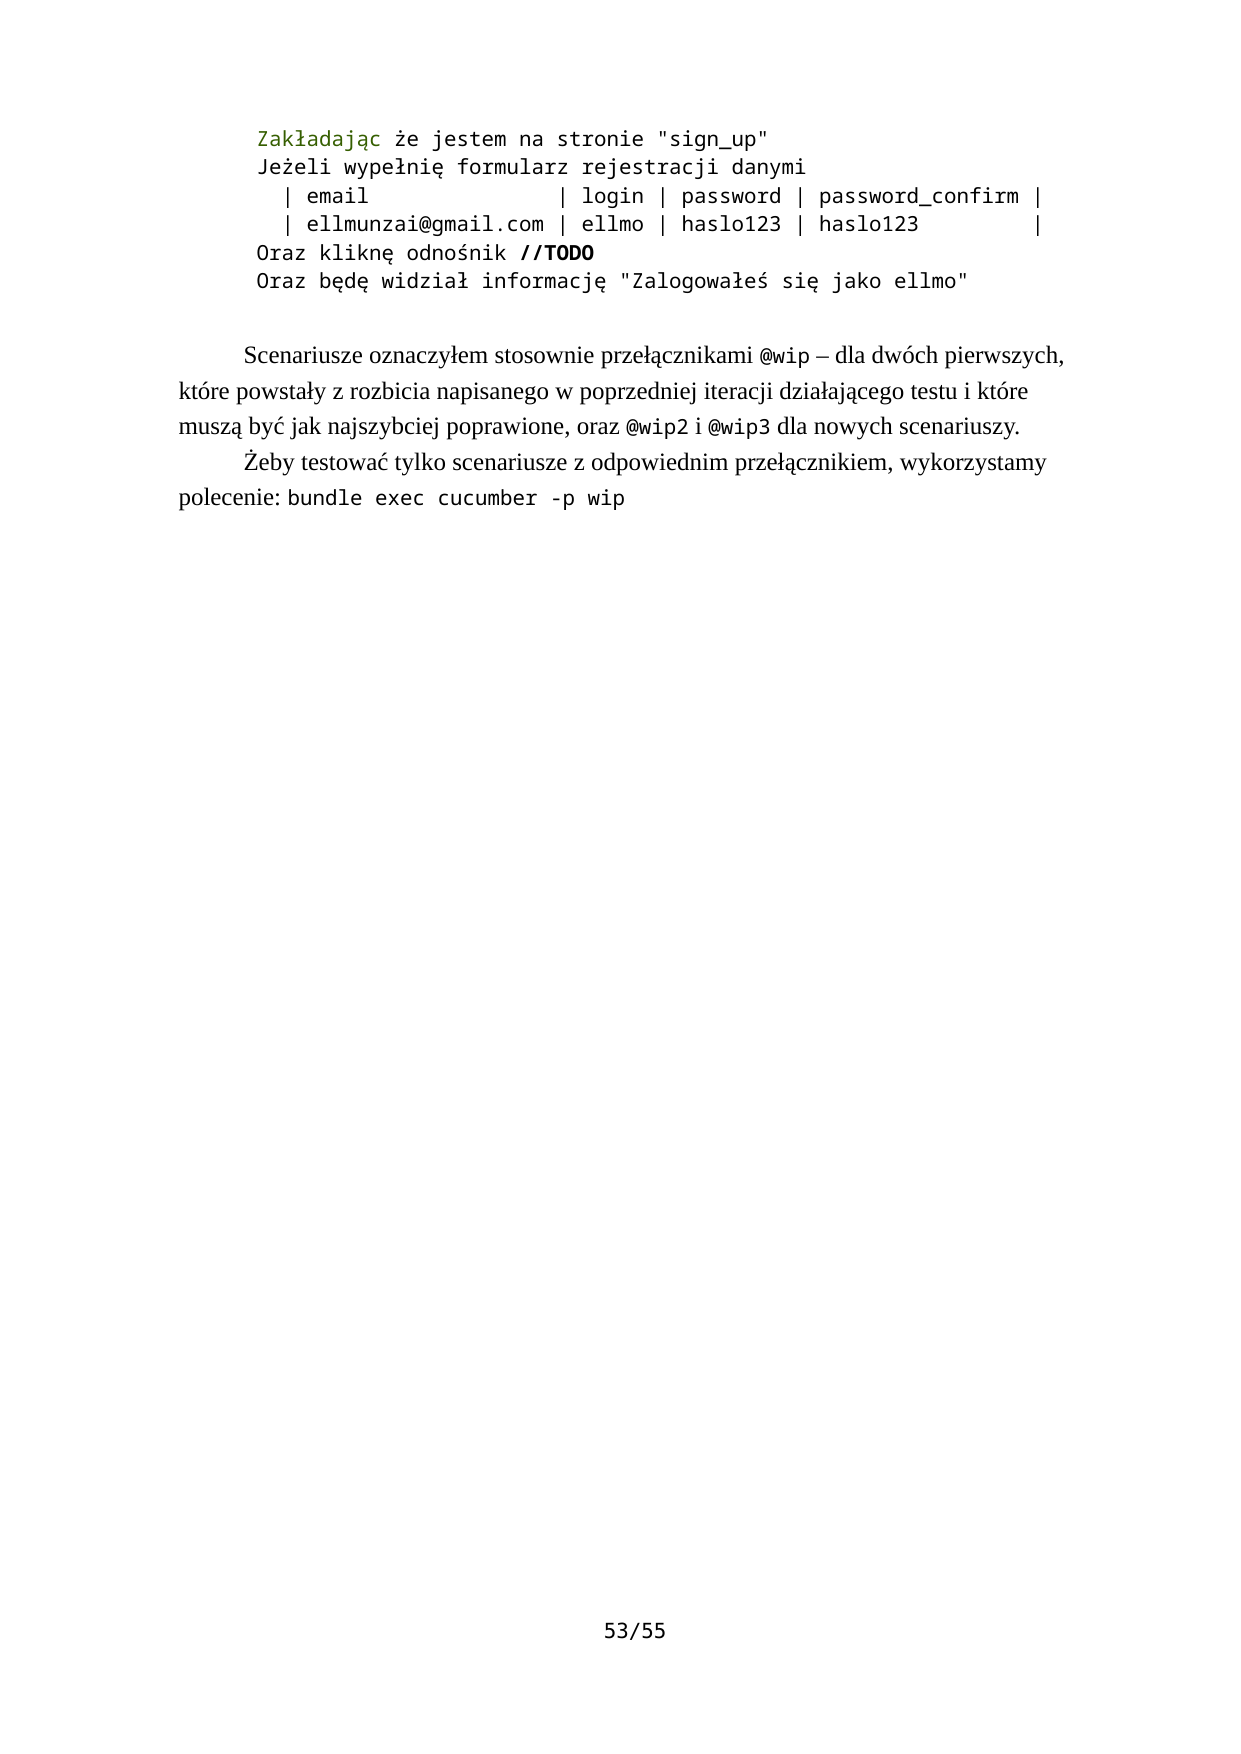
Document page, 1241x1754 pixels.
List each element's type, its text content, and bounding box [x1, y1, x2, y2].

text Scenariusze oznaczyłem stosownie przełącznikami @wip – dla dwóch pierwszych, które powstały z rozbicia napisanego w poprzedniej iteracji działającego testu i które muszą być jak najszybciej poprawione, oraz @wip2 i @wip3 dla nowych scenariuszy. [178, 336, 1093, 442]
table_header Zakładając że jestem na stronie "sign_up" Jeżeli wypełnię formularz rejestracji danymi | email | login | password | password_confirm | | ellmunzai@gmail.com | ellmo | haslo123 | haslo123 | Oraz kliknę odnośnik //TODO Oraz będę widział informację "Zalogowałeś się jako ellmo" [177, 118, 1093, 300]
text Żeby testować tylko scenariusze z odpowiednim przełącznikiem, wykorzystamy polecenie: bundle exec cucumber -p wip [178, 442, 1093, 513]
